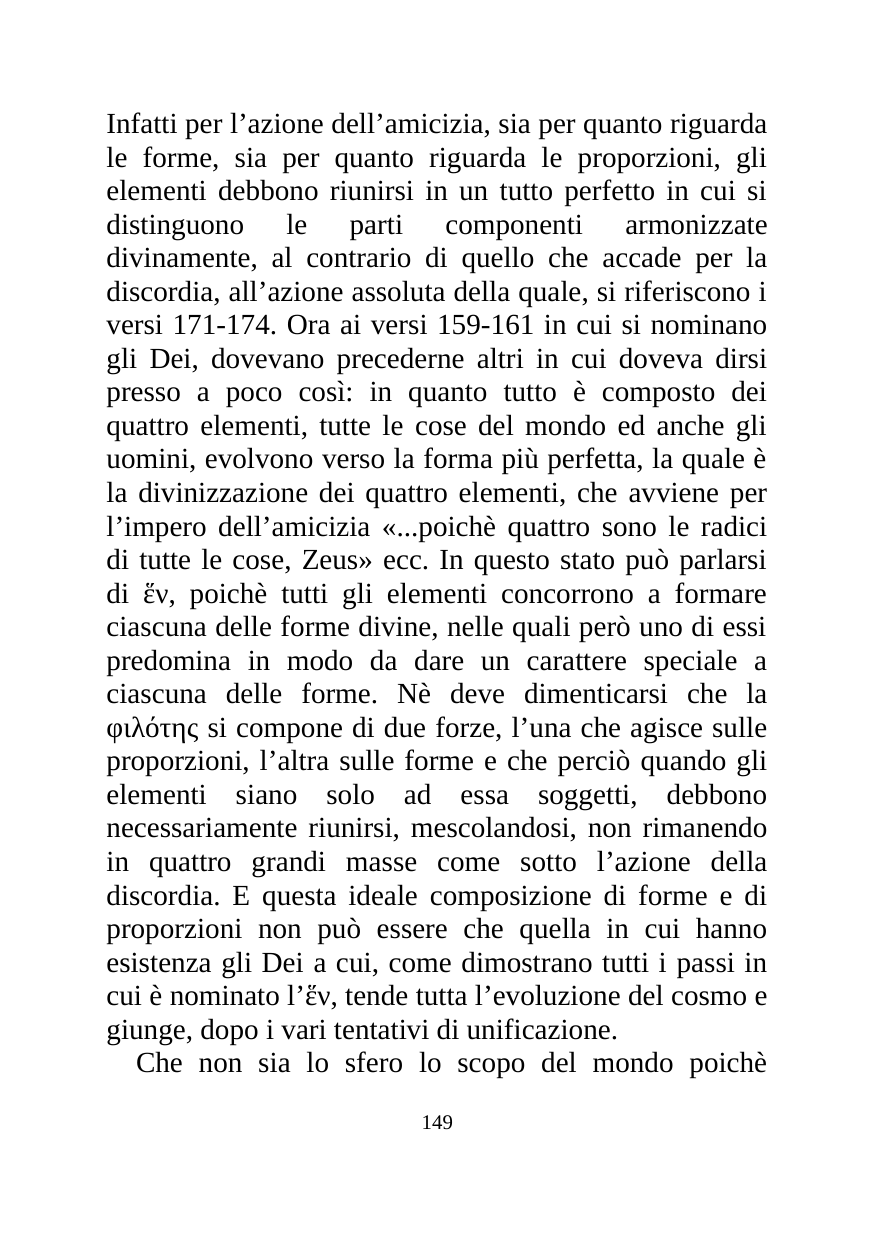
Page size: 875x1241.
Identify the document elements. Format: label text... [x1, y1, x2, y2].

text Infatti per l’azione dell’amicizia, sia per quanto riguarda le forme, sia per quanto riguarda le proporzioni, gli elementi debbono riunirsi in un tutto perfetto in cui si distinguono le parti componenti armonizzate divinamente, al contrario di quello che accade per la discordia, all’azione assoluta della quale, si riferiscono i versi 171-174. Ora ai versi 159-161 in cui si nominano gli Dei, dovevano precederne altri in cui doveva dirsi presso a poco così: in quanto tutto è composto dei quattro elementi, tutte le cose del mondo ed anche gli uomini, evolvono verso la forma più perfetta, la quale è la divinizzazione dei quattro elementi, che avviene per l’impero dell’amicizia «...poichè quattro sono le radici di tutte le cose, Zeus» ecc. In questo stato può parlarsi di ἕν, poichè tutti gli elementi concorrono a formare ciascuna delle forme divine, nelle quali però uno di essi predomina in modo da dare un carattere speciale a ciascuna delle forme. Nè deve dimenticarsi che la φιλότης si compone di due forze, l’una che agisce sulle proporzioni, l’altra sulle forme e che perciò quando gli elementi siano solo ad essa soggetti, debbono necessariamente riunirsi, mescolandosi, non rimanendo in quattro grandi masse come sotto l’azione della discordia. E questa ideale composizione di forme e di proporzioni non può essere che quella in cui hanno esistenza gli Dei a cui, come dimostrano tutti i passi in cui è nominato l’ἕν, tende tutta l’evoluzione del cosmo e giunge, dopo i vari tentativi di unificazione. [106, 106, 768, 1045]
text Che non sia lo sfero lo scopo del mondo poichè [106, 1045, 768, 1079]
